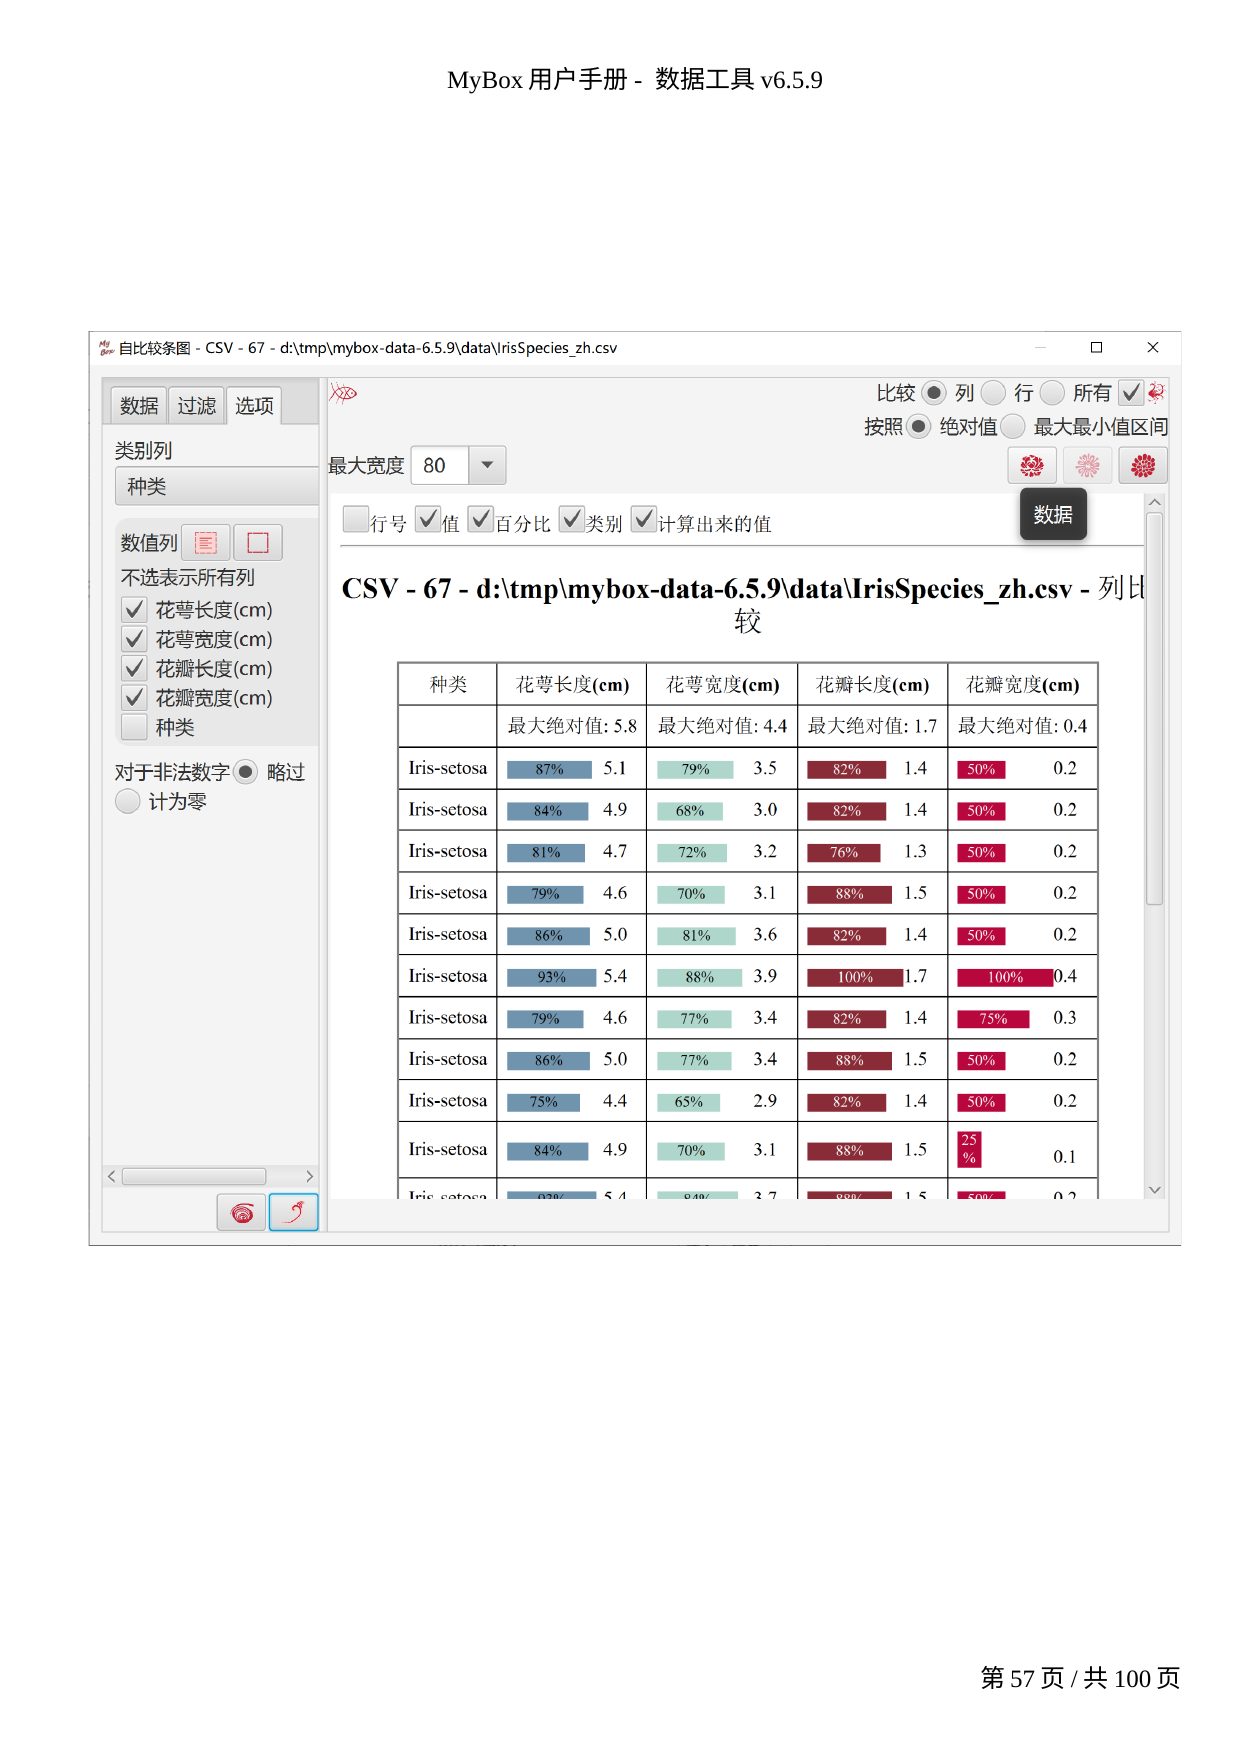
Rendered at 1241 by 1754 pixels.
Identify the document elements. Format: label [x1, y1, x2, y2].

picture [88, 331, 1182, 1246]
